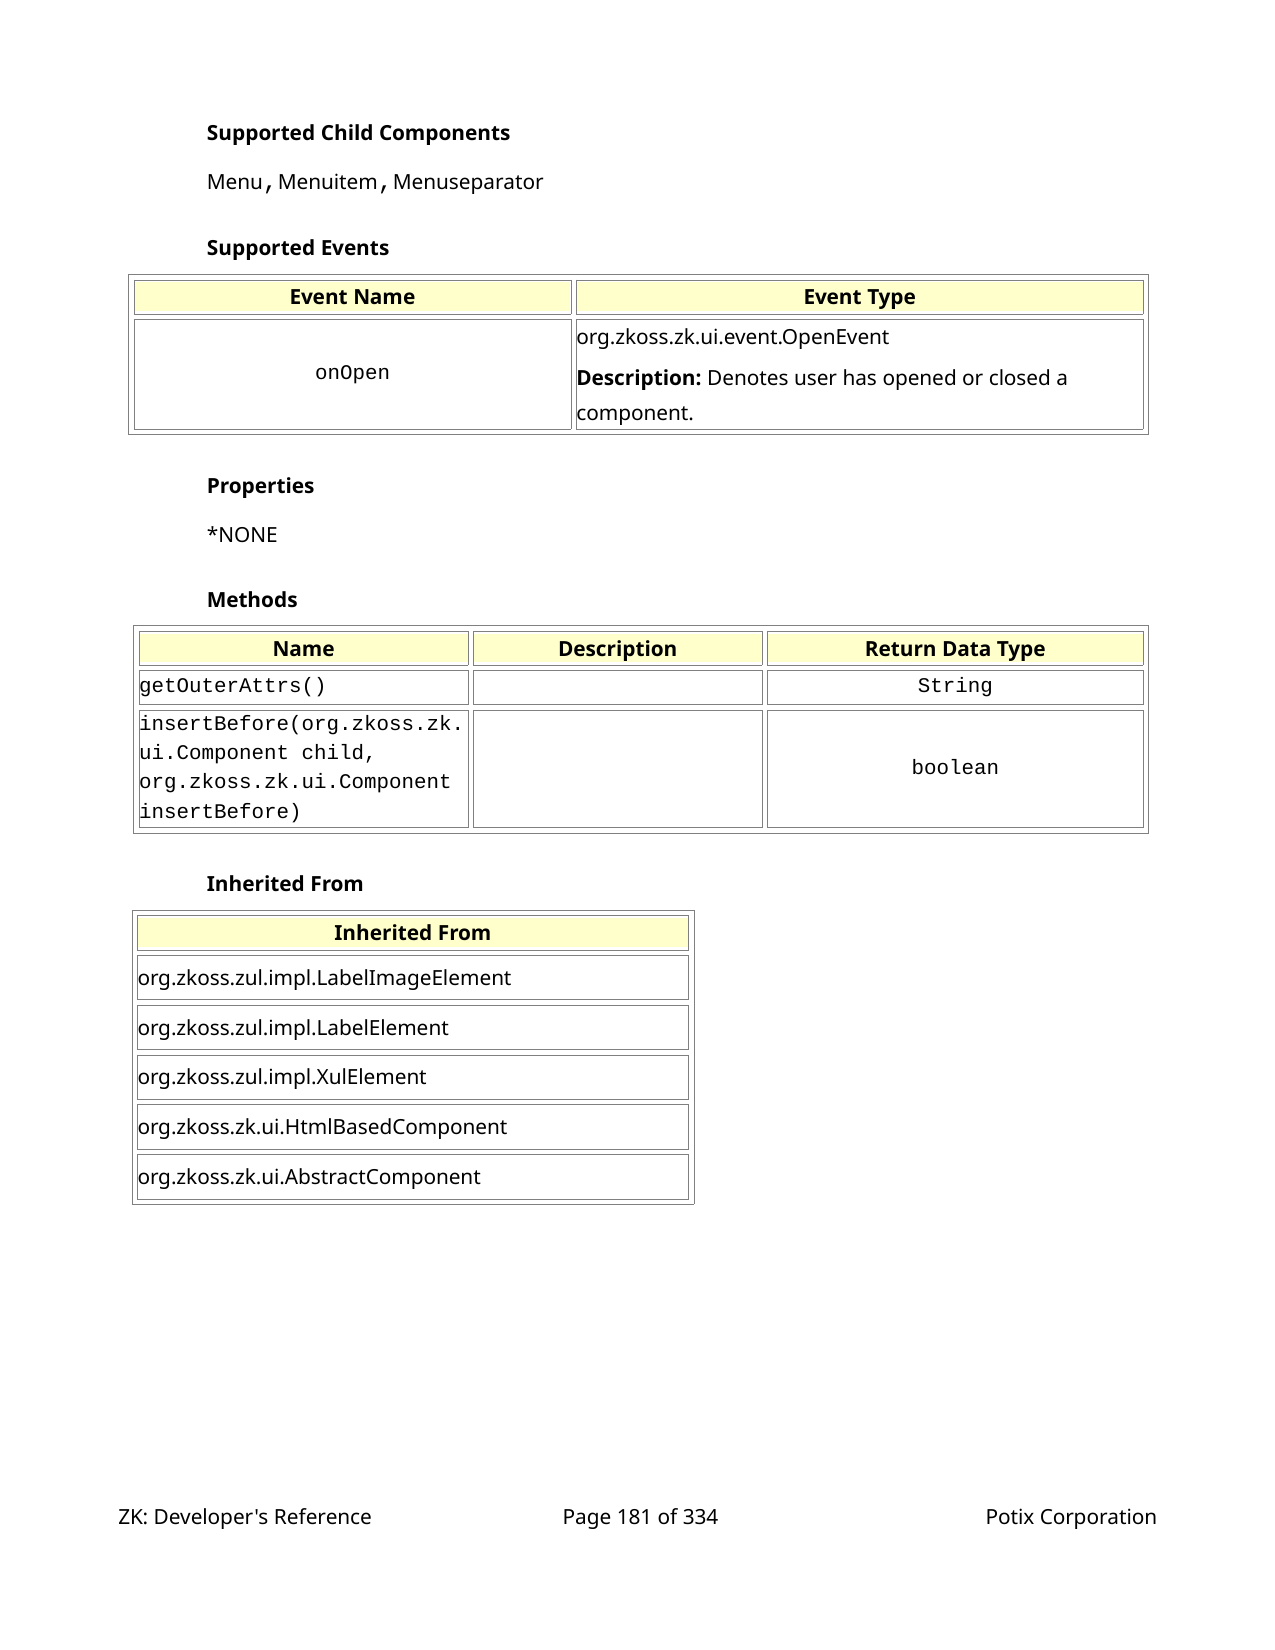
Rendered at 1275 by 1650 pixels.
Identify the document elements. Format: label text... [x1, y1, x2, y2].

table_cell String [764, 665, 1146, 704]
subtitle Methods [207, 585, 1157, 613]
table_header Name [136, 626, 471, 665]
table_header Description [471, 626, 764, 665]
table_cell boolean [764, 704, 1146, 827]
table_cell getOuterAttrs() [136, 665, 471, 704]
table_header Event Name [131, 275, 573, 313]
table_cell insertBefore(org.zkoss.zk.ui.Component child, org.zkoss.zk.ui.Component insertBefore) [136, 704, 471, 827]
table_cell [474, 671, 762, 704]
subtitle Supported Child Components [207, 118, 1157, 146]
table_cell [474, 711, 762, 827]
subtitle Supported Events [207, 233, 1157, 262]
subtitle Inherited From [207, 869, 1157, 898]
subtitle Properties [207, 471, 1157, 499]
table_cell org.zkoss.zk.ui.HtmlBasedComponent [134, 1099, 691, 1149]
table_cell [471, 704, 764, 827]
text Menu,Menuitem,Menuseparator [207, 167, 1157, 197]
table_cell onOpen [131, 314, 573, 429]
table_cell org.zkoss.zul.impl.XulElement [134, 1049, 691, 1099]
table_cell [471, 665, 764, 704]
table_cell org.zkoss.zk.ui.AbstractComponent [134, 1149, 691, 1198]
table_cell org.zkoss.zk.ui.event.OpenEvent Description: Denotes user has opened or closed a component. [573, 314, 1146, 429]
table_header Event Type [573, 275, 1146, 313]
table_cell org.zkoss.zul.impl.LabelElement [134, 999, 691, 1049]
table_header Inherited From [134, 911, 691, 949]
table_header Return Data Type [764, 626, 1146, 665]
table_cell org.zkoss.zul.impl.LabelImageElement [134, 950, 691, 999]
text *NONE [207, 520, 1157, 548]
